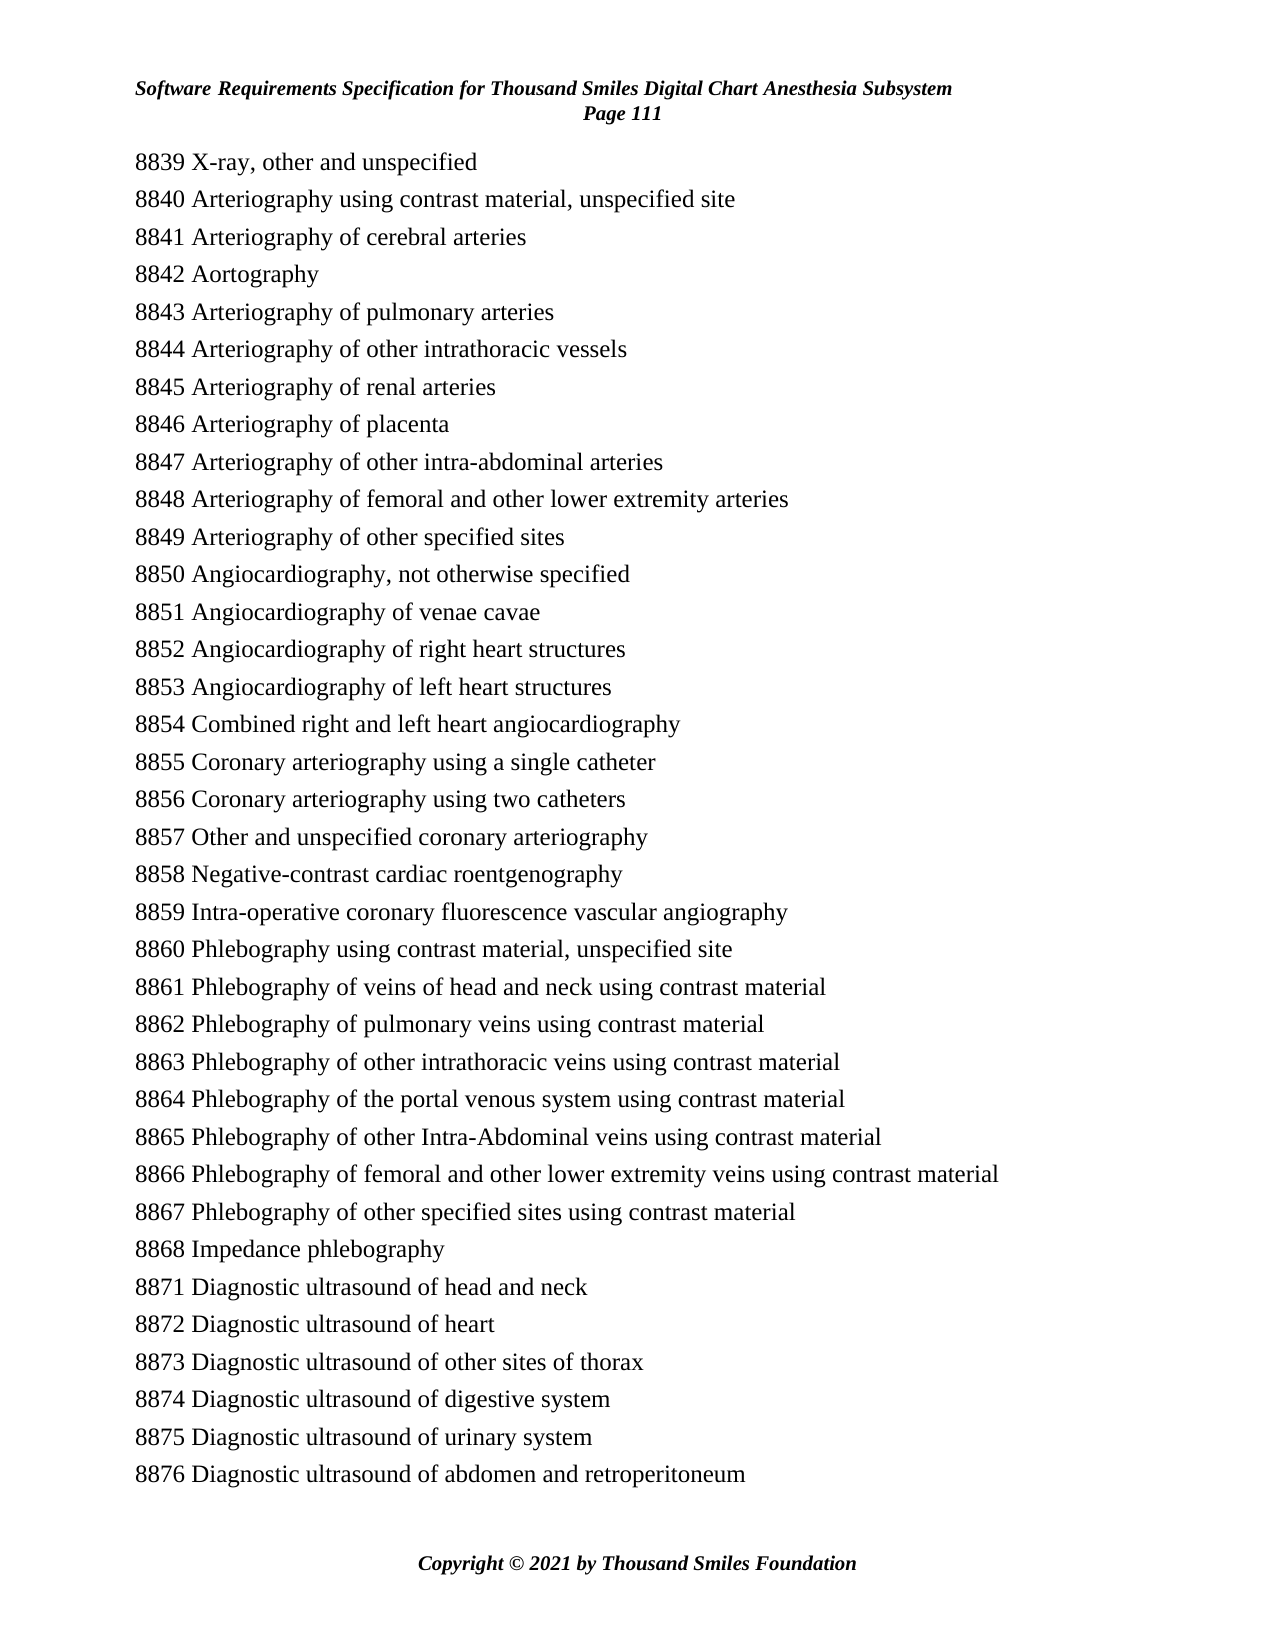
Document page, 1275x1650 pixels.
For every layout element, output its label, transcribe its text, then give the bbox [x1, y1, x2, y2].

text 8845 Arteriography of renal arteries [135, 375, 1140, 400]
text 8868 Impedance phlebography [135, 1237, 1140, 1262]
text 8851 Angiocardiography of venae cavae [135, 600, 1140, 625]
text 8850 Angiocardiography, not otherwise specified [135, 562, 1140, 587]
text 8848 Arteriography of femoral and other lower extremity arteries [135, 487, 1140, 512]
text 8846 Arteriography of placenta [135, 412, 1140, 437]
text 8839 X-ray, other and unspecified [135, 150, 1140, 175]
text 8871 Diagnostic ultrasound of head and neck [135, 1275, 1140, 1300]
text 8859 Intra-operative coronary fluorescence vascular angiography [135, 900, 1140, 925]
text 8857 Other and unspecified coronary arteriography [135, 825, 1140, 850]
text 8867 Phlebography of other specified sites using contrast material [135, 1200, 1140, 1225]
text 8876 Diagnostic ultrasound of abdomen and retroperitoneum [135, 1462, 1140, 1487]
text 8862 Phlebography of pulmonary veins using contrast material [135, 1012, 1140, 1037]
text 8844 Arteriography of other intrathoracic vessels [135, 337, 1140, 362]
text 8841 Arteriography of cerebral arteries [135, 225, 1140, 250]
text 8861 Phlebography of veins of head and neck using contrast material [135, 975, 1140, 1000]
text 8854 Combined right and left heart angiocardiography [135, 712, 1140, 737]
text 8842 Aortography [135, 262, 1140, 287]
text 8875 Diagnostic ultrasound of urinary system [135, 1425, 1140, 1450]
text 8866 Phlebography of femoral and other lower extremity veins using contrast material [135, 1162, 1140, 1187]
text 8847 Arteriography of other intra-abdominal arteries [135, 450, 1140, 475]
text 8874 Diagnostic ultrasound of digestive system [135, 1387, 1140, 1412]
text 8856 Coronary arteriography using two catheters [135, 787, 1140, 812]
text 8840 Arteriography using contrast material, unspecified site [135, 187, 1140, 212]
text 8855 Coronary arteriography using a single catheter [135, 750, 1140, 775]
text 8873 Diagnostic ultrasound of other sites of thorax [135, 1350, 1140, 1375]
text 8843 Arteriography of pulmonary arteries [135, 300, 1140, 325]
text 8864 Phlebography of the portal venous system using contrast material [135, 1087, 1140, 1112]
text 8872 Diagnostic ultrasound of heart [135, 1312, 1140, 1337]
text 8852 Angiocardiography of right heart structures [135, 637, 1140, 662]
text 8853 Angiocardiography of left heart structures [135, 675, 1140, 700]
text 8865 Phlebography of other Intra-Abdominal veins using contrast material [135, 1125, 1140, 1150]
text 8860 Phlebography using contrast material, unspecified site [135, 937, 1140, 962]
text 8849 Arteriography of other specified sites [135, 525, 1140, 550]
text 8863 Phlebography of other intrathoracic veins using contrast material [135, 1050, 1140, 1075]
text 8858 Negative-contrast cardiac roentgenography [135, 862, 1140, 887]
